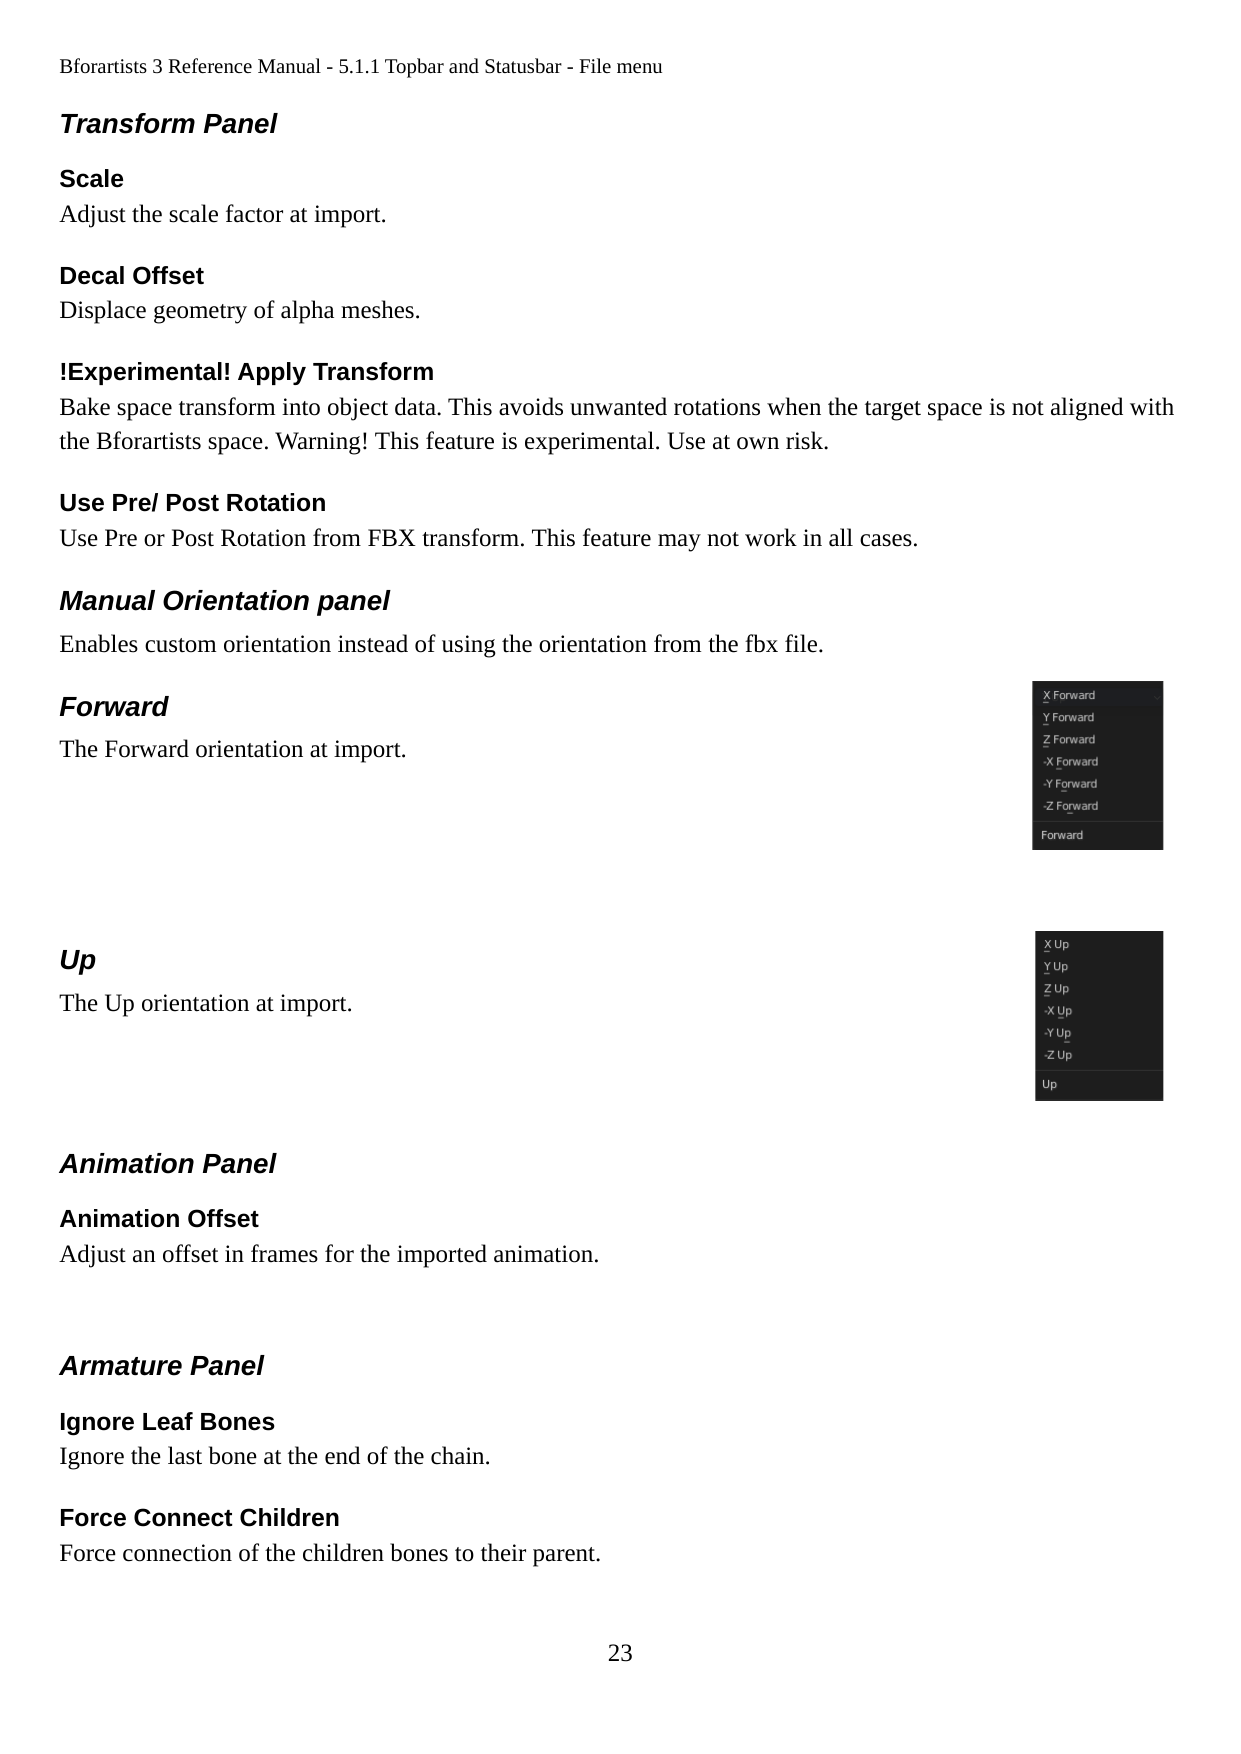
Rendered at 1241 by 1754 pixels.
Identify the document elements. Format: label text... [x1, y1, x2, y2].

subtitle Manual Orientation panel [59, 584, 1181, 616]
subtitle Scale [59, 164, 1181, 193]
subtitle Ignore Leaf Bones [59, 1407, 1181, 1435]
subtitle Transform Panel [59, 107, 1181, 139]
subtitle [1164, 943, 1181, 975]
text Enables custom orientation instead of using the orientation from the fbx file. [59, 629, 1181, 657]
text Adjust an offset in frames for the imported animation. [59, 1239, 1181, 1268]
subtitle Forward [59, 690, 1032, 722]
text Use Pre or Post Rotation from FBX transform. This feature may not work in all cases. [59, 523, 1181, 551]
subtitle Force Connect Children [59, 1503, 1181, 1531]
text Displace geometry of alpha meshes. [59, 296, 1181, 324]
text Adjust the scale factor at import. [59, 199, 1181, 228]
picture [1032, 681, 1164, 850]
text The Forward orientation at import. [59, 734, 1032, 763]
subtitle Decal Offset [59, 261, 1181, 289]
text Bake space transform into object data. This avoids unwanted rotations when the target space is not aligned with the Bforartists space. Warning! This feature is experimental. Use at own risk. [59, 392, 1181, 455]
subtitle Armature Panel [59, 1350, 1181, 1382]
subtitle Animation Panel [59, 1147, 1181, 1179]
subtitle Animation Offset [59, 1204, 1181, 1233]
text Force connection of the children bones to their parent. [59, 1538, 1181, 1566]
subtitle !Experimental! Apply Transform [59, 357, 1181, 386]
subtitle Up [59, 943, 1035, 975]
text Ignore the last bone at the end of the chain. [59, 1441, 1181, 1470]
text The Up orientation at import. [59, 988, 1035, 1016]
subtitle [1164, 690, 1181, 722]
picture [1035, 931, 1164, 1101]
subtitle Use Pre/ Post Rotation [59, 488, 1181, 516]
